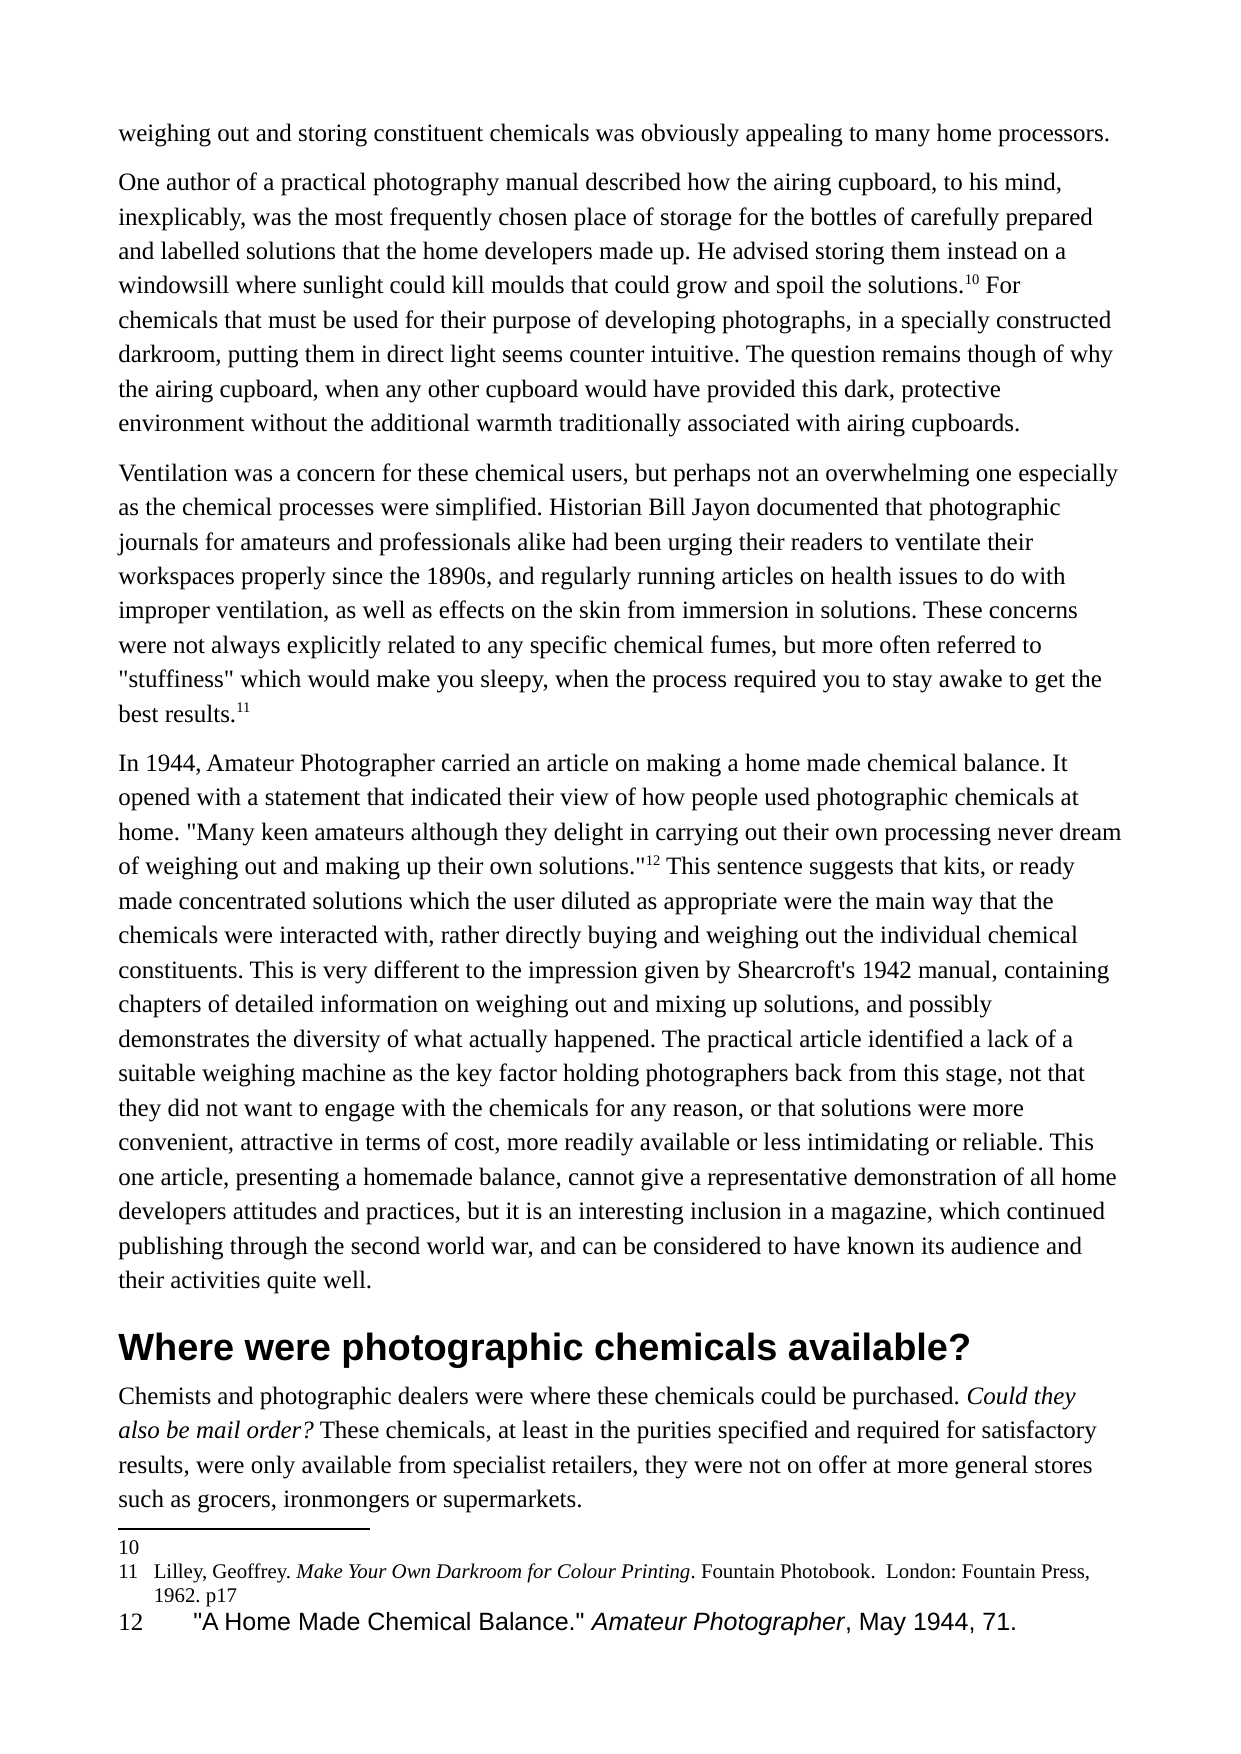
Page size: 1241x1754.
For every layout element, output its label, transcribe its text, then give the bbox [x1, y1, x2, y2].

text weighing out and storing constituent chemicals was obviously appealing to many home processors. [118, 118, 1122, 147]
text Chemists and photographic dealers were where these chemicals could be purchased. Could they also be mail order? These chemicals, at least in the purities specified and required for satisfactory results, were only available from specialist retailers, they were not on offer at more general stores such as grocers, ironmongers or supermarkets. [118, 1381, 1122, 1513]
text In 1944, Amateur Photographer carried an article on making a home made chemical balance. It opened with a statement that indicated their view of how people used photographic chemicals at home. "Many keen amateurs although they delight in carrying out their own processing never dream of weighing out and making up their own solutions." This sentence suggests that kits, or ready made concentrated solutions which the user diluted as appropriate were the main way that the chemicals were interacted with, rather directly buying and weighing out the individual chemical constituents. This is very different to the impression given by Shearcroft's 1942 manual, containing chapters of detailed information on weighing out and mixing up solutions, and possibly demonstrates the diversity of what actually happened. The practical article identified a lack of a suitable weighing machine as the key factor holding photographers back from this stage, not that they did not want to engage with the chemicals for any reason, or that solutions were more convenient, attractive in terms of cost, more readily available or less intimidating or reliable. This one article, presenting a homemade balance, cannot give a representative demonstration of all home developers attitudes and practices, but it is an interesting inclusion in a magazine, which continued publishing through the second world war, and can be considered to have known its audience and their activities quite well. [118, 748, 1122, 1294]
text Lilley, Geoffrey. Make Your Own Darkroom for Colour Printing. Fountain Photobook. London: Fountain Press, 1962. p17 [118, 1559, 1122, 1607]
text "A Home Made Chemical Balance." Amateur Photographer, May 1944, 71. [118, 1607, 1122, 1636]
text One author of a practical photography manual described how the airing cupboard, to his mind, inexplicably, was the most frequently chosen place of storage for the bottles of carefully prepared and labelled solutions that the home developers made up. He advised storing them instead on a windowsill where sunlight could kill moulds that could grow and spoil the solutions. For chemicals that must be used for their purpose of developing photographs, in a specially constructed darkroom, putting them in direct light seems counter intuitive. The question remains though of why the airing cupboard, when any other cupboard would have provided this dark, protective environment without the additional warmth traditionally associated with airing cupboards. [118, 167, 1122, 437]
subtitle Where were photographic chemicals available? [118, 1325, 1122, 1368]
text Ventilation was a concern for these chemical users, but perhaps not an overwhelming one especially as the chemical processes were simplified. Historian Bill Jayon documented that photographic journals for amateurs and professionals alike had been urging their readers to ventilate their workspaces properly since the 1890s, and regularly running articles on health issues to do with improper ventilation, as well as effects on the skin from immersion in solutions. These concerns were not always explicitly related to any specific chemical fumes, but more often referred to "stuffiness" which would make you sleepy, when the process required you to stay awake to get the best results. [118, 458, 1122, 728]
